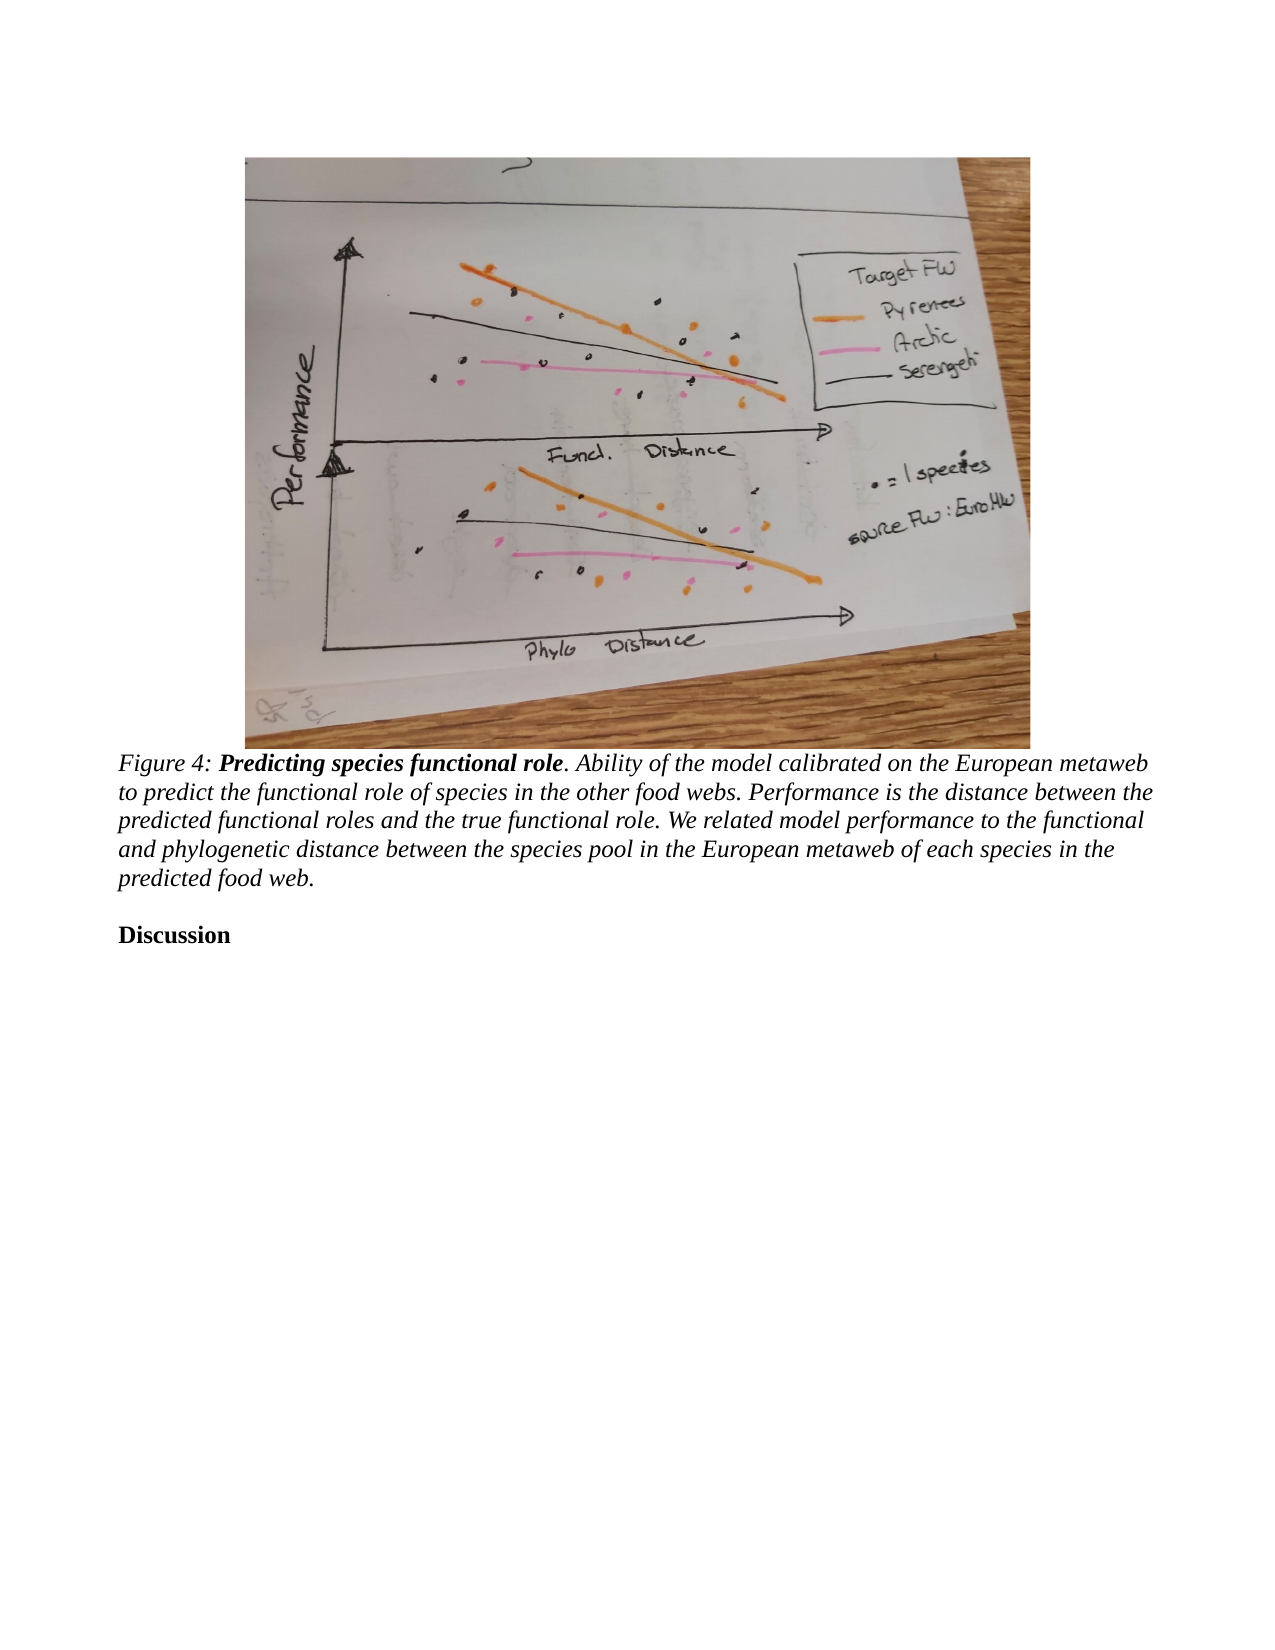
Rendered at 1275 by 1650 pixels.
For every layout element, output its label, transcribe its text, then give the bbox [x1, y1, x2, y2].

picture [245, 158, 1030, 749]
text Figure 4: Predicting species functional role. Ability of the model calibrated on the European metaweb to predict the functional role of species in the other food webs. Performance is the distance between the predicted functional roles and the true functional role. We related model performance to the functional and phylogenetic distance between the species pool in the European metaweb of each species in the predicted food web. [118, 147, 1157, 892]
text Discussion [118, 921, 1157, 949]
